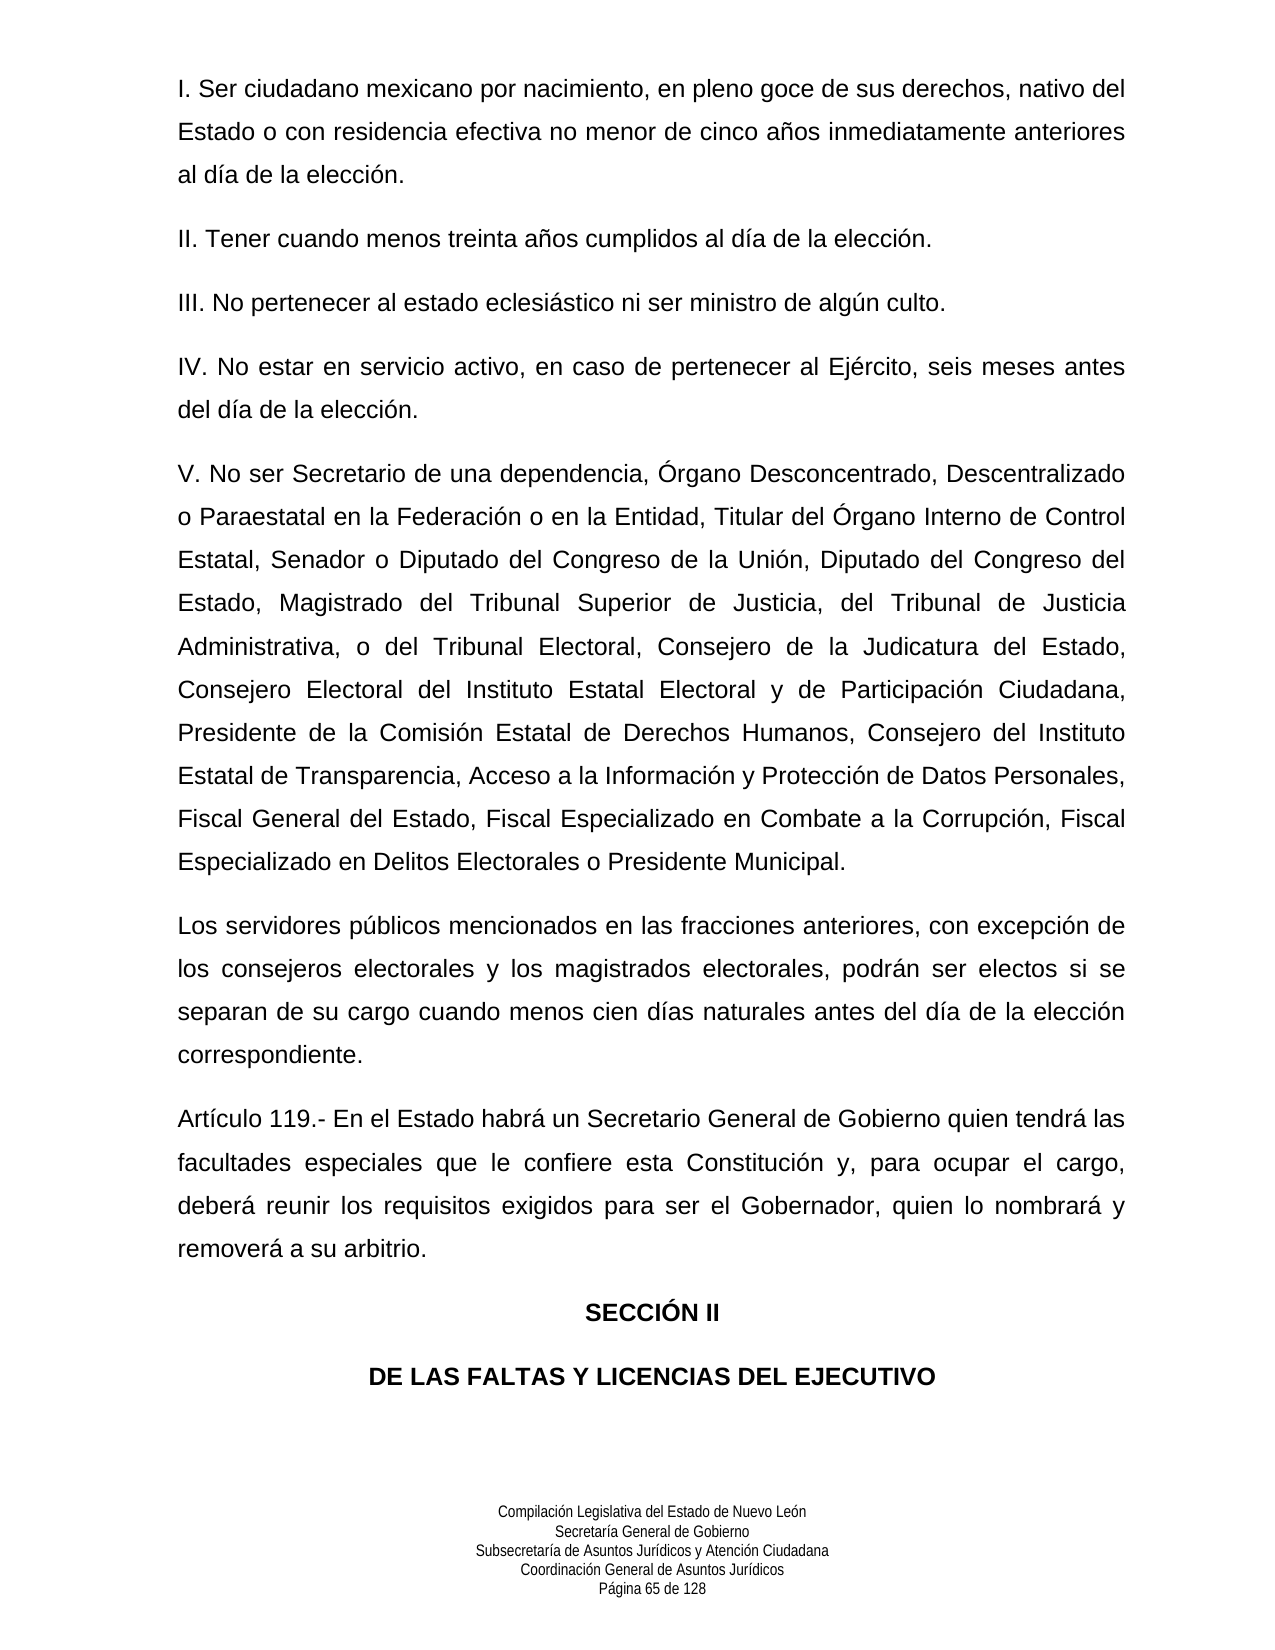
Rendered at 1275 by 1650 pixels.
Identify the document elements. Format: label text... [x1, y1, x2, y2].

text V. No ser Secretario de una dependencia, Órgano Desconcentrado, Descentralizado o Paraestatal en la Federación o en la Entidad, Titular del Órgano Interno de Control Estatal, Senador o Diputado del Congreso de la Unión, Diputado del Congreso del Estado, Magistrado del Tribunal Superior de Justicia, del Tribunal de Justicia Administrativa, o del Tribunal Electoral, Consejero de la Judicatura del Estado, Consejero Electoral del Instituto Estatal Electoral y de Participación Ciudadana, Presidente de la Comisión Estatal de Derechos Humanos, Consejero del Instituto Estatal de Transparencia, Acceso a la Información y Protección de Datos Personales, Fiscal General del Estado, Fiscal Especializado en Combate a la Corrupción, Fiscal Especializado en Delitos Electorales o Presidente Municipal. [177, 459, 1127, 876]
text SECCIÓN II [177, 1298, 1127, 1327]
text Los servidores públicos mencionados en las fracciones anteriores, con excepción de los consejeros electorales y los magistrados electorales, podrán ser electos si se separan de su cargo cuando menos cien días naturales antes del día de la elección correspondiente. [177, 911, 1127, 1069]
text IV. No estar en servicio activo, en caso de pertenecer al Ejército, seis meses antes del día de la elección. [177, 352, 1127, 424]
text III. No pertenecer al estado eclesiástico ni ser ministro de algún culto. [177, 288, 1127, 317]
text II. Tener cuando menos treinta años cumplidos al día de la elección. [177, 224, 1127, 253]
text Artículo 119.- En el Estado habrá un Secretario General de Gobierno quien tendrá las facultades especiales que le confiere esta Constitución y, para ocupar el cargo, deberá reunir los requisitos exigidos para ser el Gobernador, quien lo nombrará y removerá a su arbitrio. [177, 1104, 1127, 1263]
text I. Ser ciudadano mexicano por nacimiento, en pleno goce de sus derechos, nativo del Estado o con residencia efectiva no menor de cinco años inmediatamente anteriores al día de la elección. [177, 74, 1127, 189]
text DE LAS FALTAS Y LICENCIAS DEL EJECUTIVO [177, 1362, 1127, 1391]
